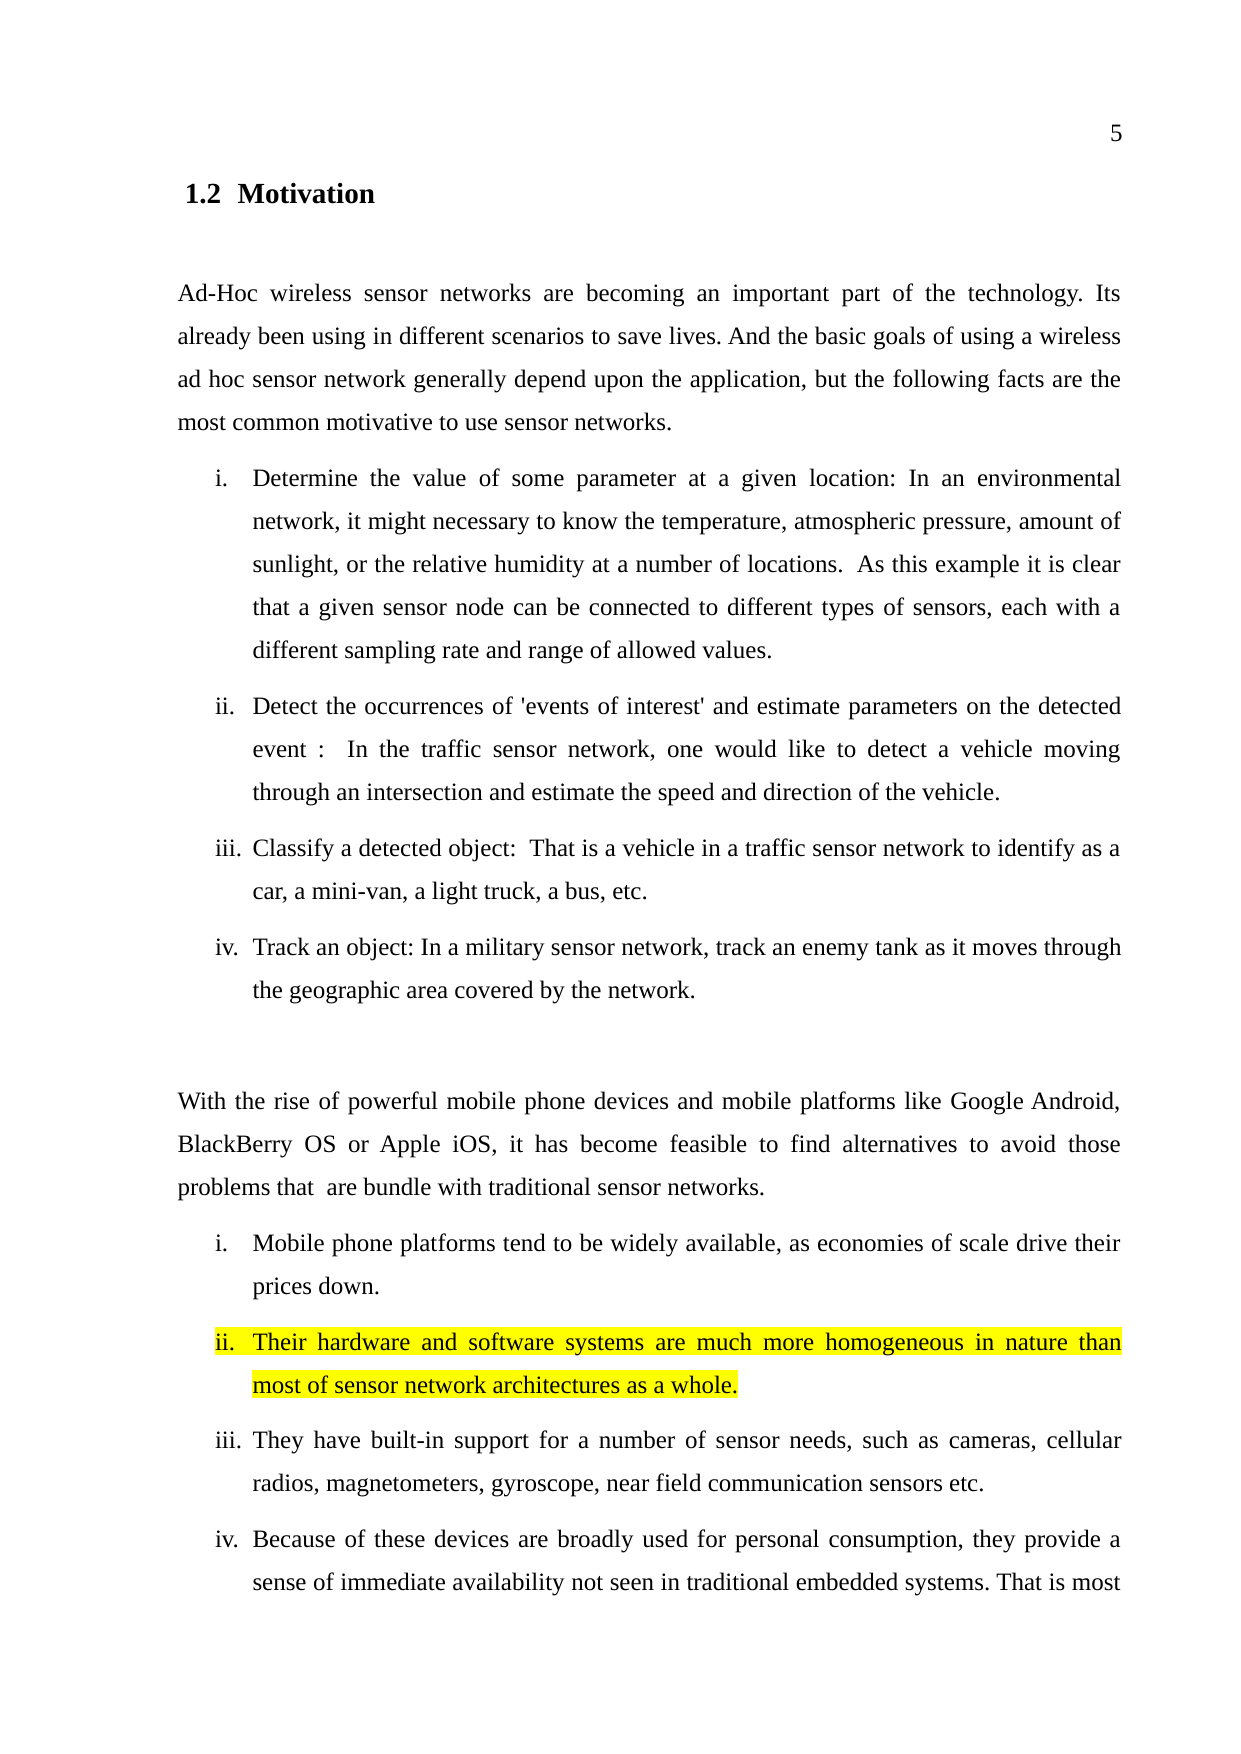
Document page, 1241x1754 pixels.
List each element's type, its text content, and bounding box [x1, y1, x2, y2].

list They have built-in support for a number of sensor needs, such as cameras, cellular radios, magnetometers, gyroscope, near field communication sensors etc. [215, 1425, 1122, 1497]
text Ad-Hoc wireless sensor networks are becoming an important part of the technology. Its already been using in different scenarios to save lives. And the basic goals of using a wireless ad hoc sensor network generally depend upon the application, but the following facts are the most common motivative to use sensor networks. [177, 278, 1122, 436]
list Because of these devices are broadly used for personal consumption, they provide a sense of immediate availability not seen in traditional embedded systems. That is most [215, 1524, 1122, 1596]
list Determine the value of some parameter at a given location: In an environmental network, it might necessary to know the temperature, atmospheric pressure, amount of sunlight, or the relative humidity at a number of locations. As this example it is clear that a given sensor node can be connected to different types of sensors, each with a different sampling rate and range of allowed values. [215, 463, 1122, 664]
list Classify a detected object: That is a vehicle in a traffic sensor network to identify as a car, a mini-van, a light truck, a bus, etc. [215, 833, 1122, 905]
list Track an object: In a military sensor network, track an enemy tank as it moves through the geographic area covered by the network. [215, 932, 1122, 1003]
list Their hardware and software systems are much more homogeneous in nature than most of sensor network architectures as a whole. [215, 1327, 1122, 1398]
list Detect the occurrences of 'events of interest' and estimate parameters on the detected event : In the traffic sensor network, one would like to detect a vehicle moving through an intersection and estimate the speed and direction of the vehicle. [215, 691, 1122, 806]
list Mobile phone platforms tend to be widely available, as economies of scale drive their prices down. [215, 1228, 1122, 1300]
text With the rise of powerful mobile phone devices and mobile platforms like Google Android, BlackBerry OS or Apple iOS, it has become feasible to find alternatives to avoid those problems that are bundle with traditional sensor networks. [177, 1086, 1122, 1201]
subtitle Motivation [177, 176, 1122, 210]
